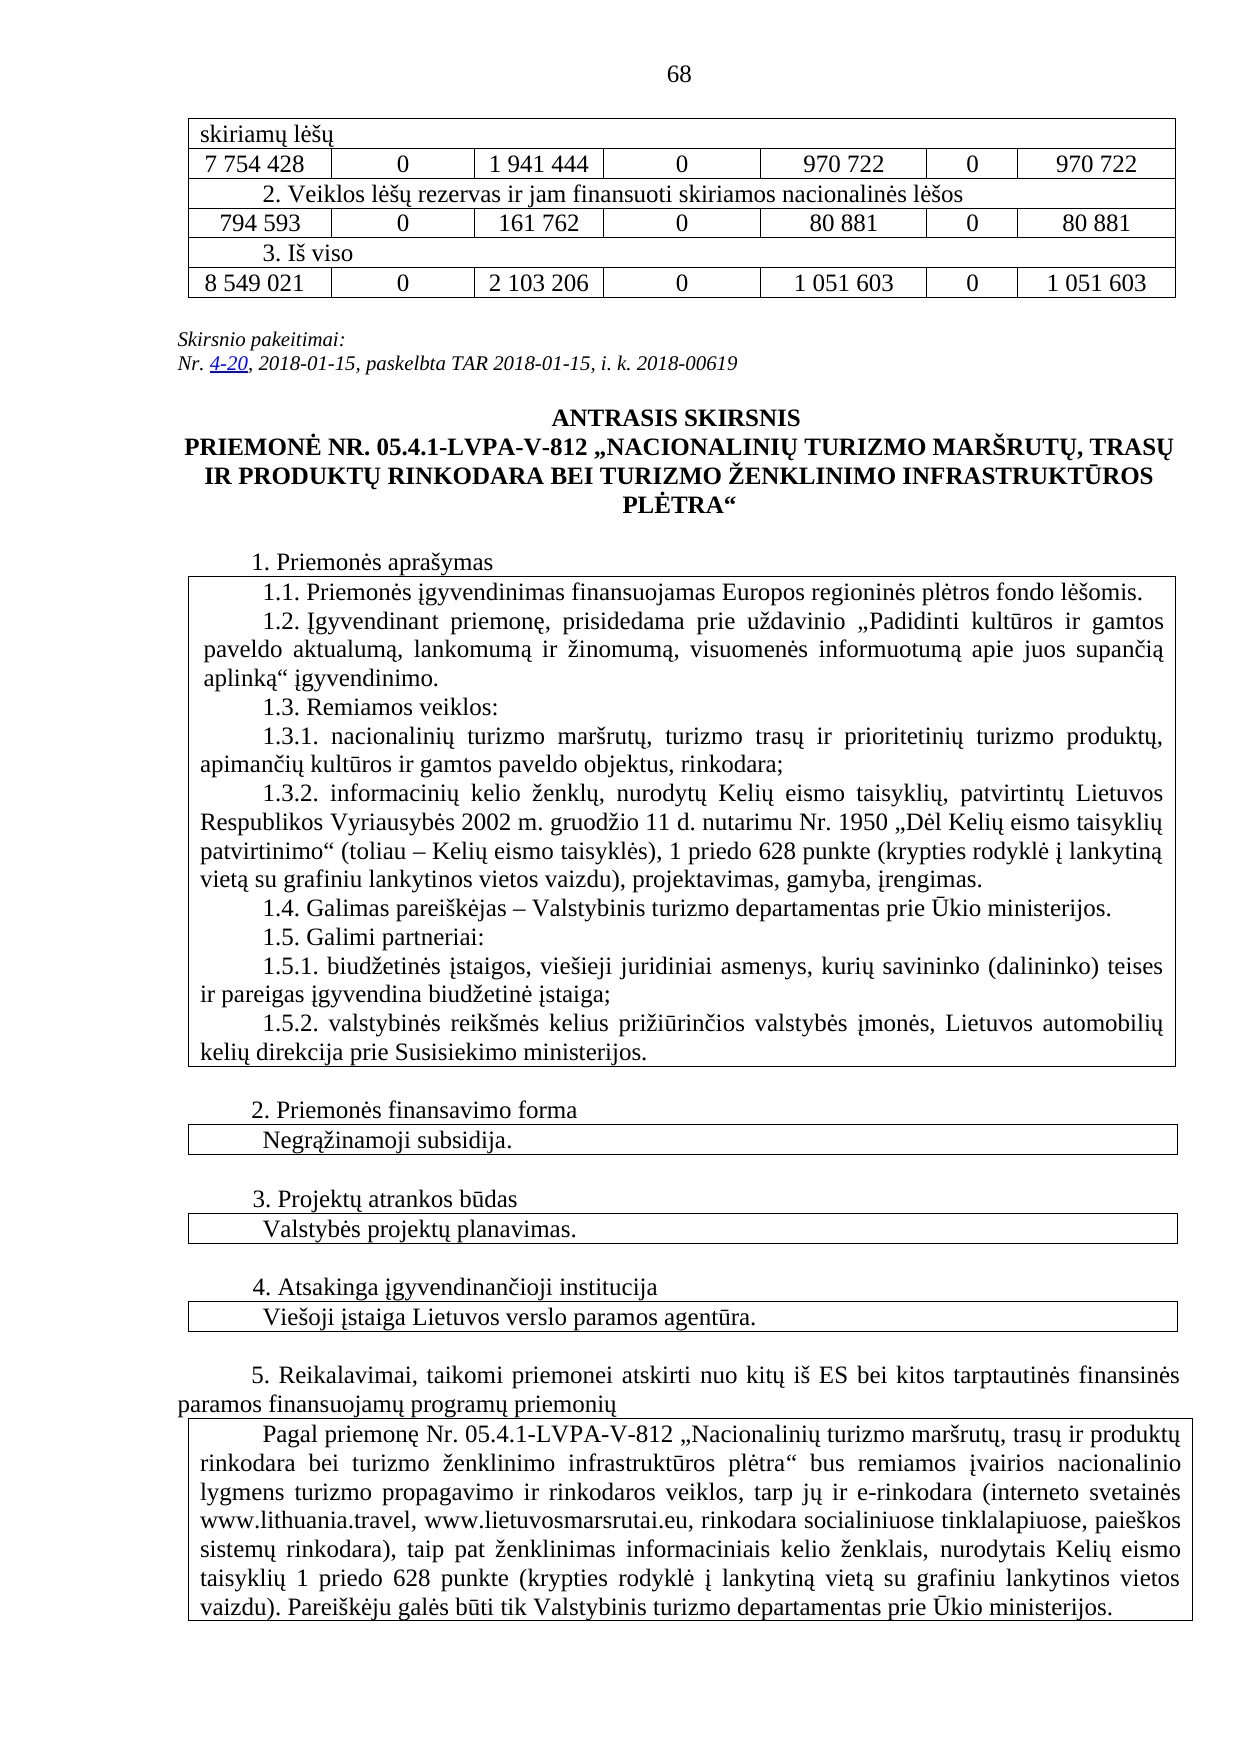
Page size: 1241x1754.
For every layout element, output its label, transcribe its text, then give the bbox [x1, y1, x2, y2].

text 3. Projektų atrankos būdas [252, 1184, 1181, 1213]
text 5. Reikalavimai, taikomi priemonei atskirti nuo kitų iš ES bei kitos tarptautinės finansinės paramos finansuojamų programų priemonių [177, 1361, 1181, 1418]
table_cell 0 [332, 268, 474, 297]
table_cell 1.3. Remiamos veiklos: 1.3.1. nacionalinių turizmo maršrutų, turizmo trasų ir prioritetinių turizmo produktų, apimančių kultūros ir gamtos paveldo objektus, rinkodara; 1.3.2. informacinių kelio ženklų, nurodytų Kelių eismo taisyklių, patvirtintų Lietuvos Respublikos Vyriausybės 2002 m. gruodžio 11 d. nutarimu Nr. 1950 „Dėl Kelių eismo taisyklių patvirtinimo“ (toliau – Kelių eismo taisyklės), 1 priedo 628 punkte (krypties rodyklė į lankytiną vietą su grafiniu lankytinos vietos vaizdu), projektavimas, gamyba, įrengimas. [189, 692, 1175, 893]
table_cell 0 [604, 209, 760, 237]
table_cell 0 [927, 149, 1017, 178]
table_header Negrąžinamoji subsidija. [189, 1125, 1177, 1154]
table_cell 794 593 [189, 209, 331, 237]
table_header Valstybės projektų planavimas. [189, 1214, 1177, 1242]
table_cell 0 [927, 268, 1017, 297]
text Skirsnio pakeitimai: [177, 327, 1181, 351]
text PRIEMONĖ NR. 05.4.1-LVPA-V-812 „NACIONALINIŲ TURIZMO MARŠRUTŲ, TRASŲ IR PRODUKTŲ RINKODARA BEI TURIZMO ŽENKLINIMO INFRASTRUKTŪROS PLĖTRA“ [177, 432, 1181, 518]
table_cell skiriamų lėšų [189, 119, 1175, 148]
table_cell 8 549 021 [189, 268, 331, 297]
table_cell 7 754 428 [189, 149, 331, 178]
table_cell 80 881 [1018, 209, 1175, 237]
table_cell 0 [604, 268, 760, 297]
text ANTRASIS SKIRSNIS [177, 403, 1181, 432]
text Nr. 4-20, 2018-01-15, paskelbta TAR 2018-01-15, i. k. 2018-00619 [177, 351, 1181, 375]
table_cell 1 941 444 [475, 149, 603, 178]
text 1. Priemonės aprašymas [244, 547, 1181, 576]
table_cell 1 051 603 [1018, 268, 1175, 297]
table_cell 0 [604, 149, 760, 178]
table_header 1.1. Priemonės įgyvendinimas finansuojamas Europos regioninės plėtros fondo lėšomis. [189, 577, 1175, 606]
text 2. Priemonės finansavimo forma [251, 1096, 1181, 1124]
table_cell 1 051 603 [761, 268, 926, 297]
table_header Viešoji įstaiga Lietuvos verslo paramos agentūra. [189, 1302, 1177, 1331]
table_cell 1.2. Įgyvendinant priemonę, prisidedama prie uždavinio „Padidinti kultūros ir gamtos paveldo aktualumą, lankomumą ir žinomumą, visuomenės informuotumą apie juos supančią aplinką“ įgyvendinimo. [189, 606, 1175, 692]
table_cell 970 722 [1018, 149, 1175, 178]
text 4. Atsakinga įgyvendinančioji institucija [252, 1272, 1181, 1301]
table_cell 80 881 [761, 209, 926, 237]
table_cell 3. Iš viso [189, 238, 1175, 267]
table_cell 0 [927, 209, 1017, 237]
table_cell 0 [332, 149, 474, 178]
table_cell 970 722 [761, 149, 926, 178]
table_cell 2. Veiklos lėšų rezervas ir jam finansuoti skiriamos nacionalinės lėšos [189, 179, 1175, 207]
table_cell 2 103 206 [475, 268, 603, 297]
table_cell 1.4. Galimas pareiškėjas – Valstybinis turizmo departamentas prie Ūkio ministerijos. 1.5. Galimi partneriai: 1.5.1. biudžetinės įstaigos, viešieji juridiniai asmenys, kurių savininko (dalininko) teises ir pareigas įgyvendina biudžetinė įstaiga; 1.5.2. valstybinės reikšmės kelius prižiūrinčios valstybės įmonės, Lietuvos automobilių kelių direkcija prie Susisiekimo ministerijos. [189, 893, 1175, 1066]
table_cell 161 762 [475, 209, 603, 237]
table_cell 0 [332, 209, 474, 237]
table_header Pagal priemonę Nr. 05.4.1-LVPA-V-812 „Nacionalinių turizmo maršrutų, trasų ir produktų rinkodara bei turizmo ženklinimo infrastruktūros plėtra“ bus remiamos įvairios nacionalinio lygmens turizmo propagavimo ir rinkodaros veiklos, tarp jų ir e-rinkodara (interneto svetainės www.lithuania.travel, www.lietuvosmarsrutai.eu, rinkodara socialiniuose tinklalapiuose, paieškos sistemų rinkodara), taip pat ženklinimas informaciniais kelio ženklais, nurodytais Kelių eismo taisyklių 1 priedo 628 punkte (krypties rodyklė į lankytiną vietą su grafiniu lankytinos vietos vaizdu). Pareiškėju galės būti tik Valstybinis turizmo departamentas prie Ūkio ministerijos. [189, 1419, 1192, 1620]
